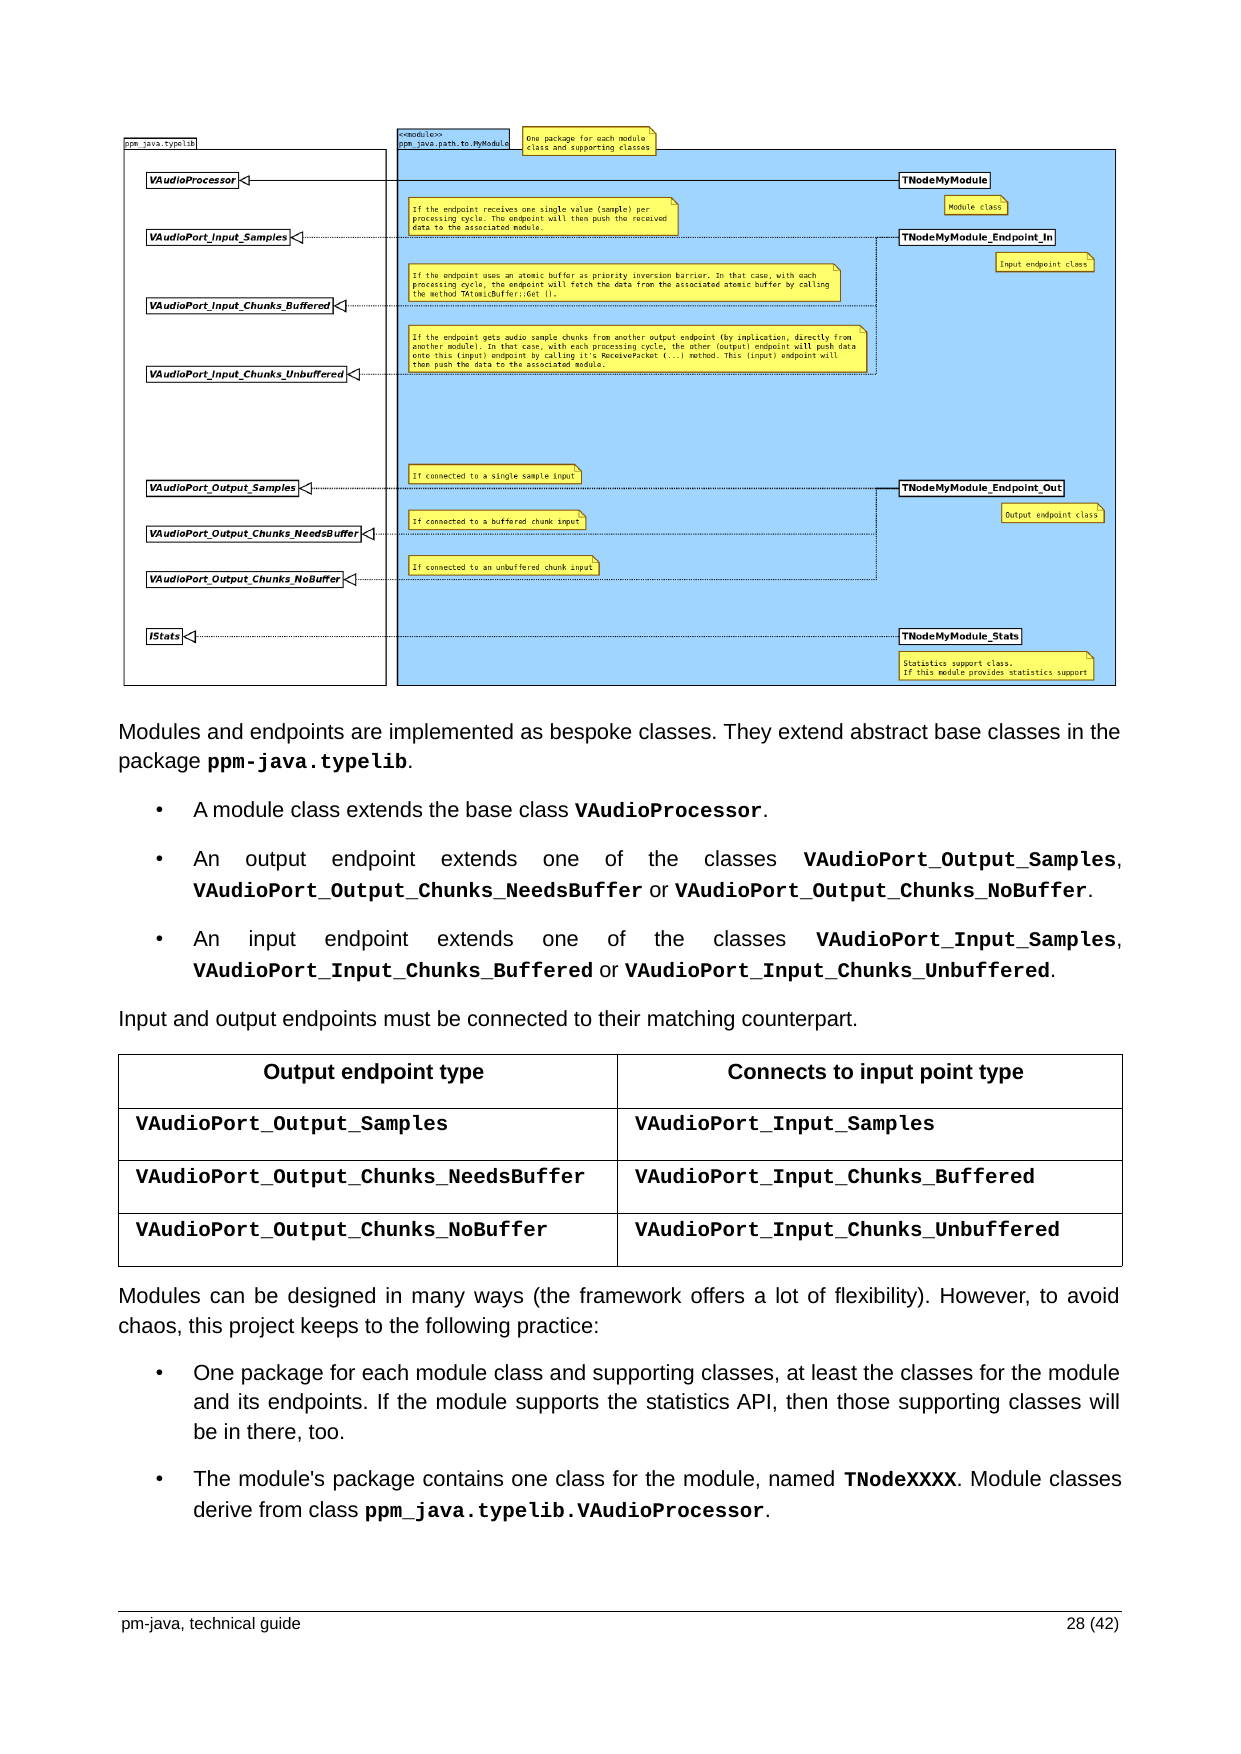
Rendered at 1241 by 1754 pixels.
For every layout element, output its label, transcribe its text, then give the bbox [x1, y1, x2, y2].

table_cell VAudioPort_Output_Chunks_NeedsBuffer [119, 1161, 617, 1213]
picture [123, 126, 1117, 686]
list An input endpoint extends one of the classes VAudioPort_Input_Samples, VAudioPort_Input_Chunks_Buffered or VAudioPort_Input_Chunks_Unbuffered. [156, 927, 1122, 984]
table_cell VAudioPort_Input_Samples [618, 1109, 1122, 1160]
text Modules can be designed in many ways (the framework offers a lot of flexibility). However, to avoid chaos, this project keeps to the following practice: [118, 1284, 1122, 1338]
table_cell VAudioPort_Output_Samples [119, 1109, 617, 1160]
text Modules and endpoints are implemented as bespoke classes. They extend abstract base classes in the package ppm-java.typelib. [118, 118, 1122, 775]
text Input and output endpoints must be connected to their matching counterpart. [118, 1007, 1122, 1031]
table_cell VAudioPort_Output_Chunks_NoBuffer [119, 1214, 617, 1266]
list The module's package contains one class for the module, named TNodeXXXX. Module classes derive from class ppm_java.typelib.VAudioProcessor. [156, 1466, 1122, 1523]
list An output endpoint extends one of the classes VAudioPort_Output_Samples, VAudioPort_Output_Chunks_NeedsBuffer or VAudioPort_Output_Chunks_NoBuffer. [156, 847, 1122, 904]
list A module class extends the base class VAudioProcessor. [156, 798, 1122, 824]
list One package for each module class and supporting classes, at least the classes for the module and its endpoints. If the module supports the statistics API, then those supporting classes will be in there, too. [156, 1361, 1122, 1444]
table_cell VAudioPort_Input_Chunks_Unbuffered [618, 1214, 1122, 1266]
table_header Connects to input point type [618, 1055, 1122, 1107]
table_header Output endpoint type [119, 1055, 617, 1107]
table_cell VAudioPort_Input_Chunks_Buffered [618, 1161, 1122, 1213]
